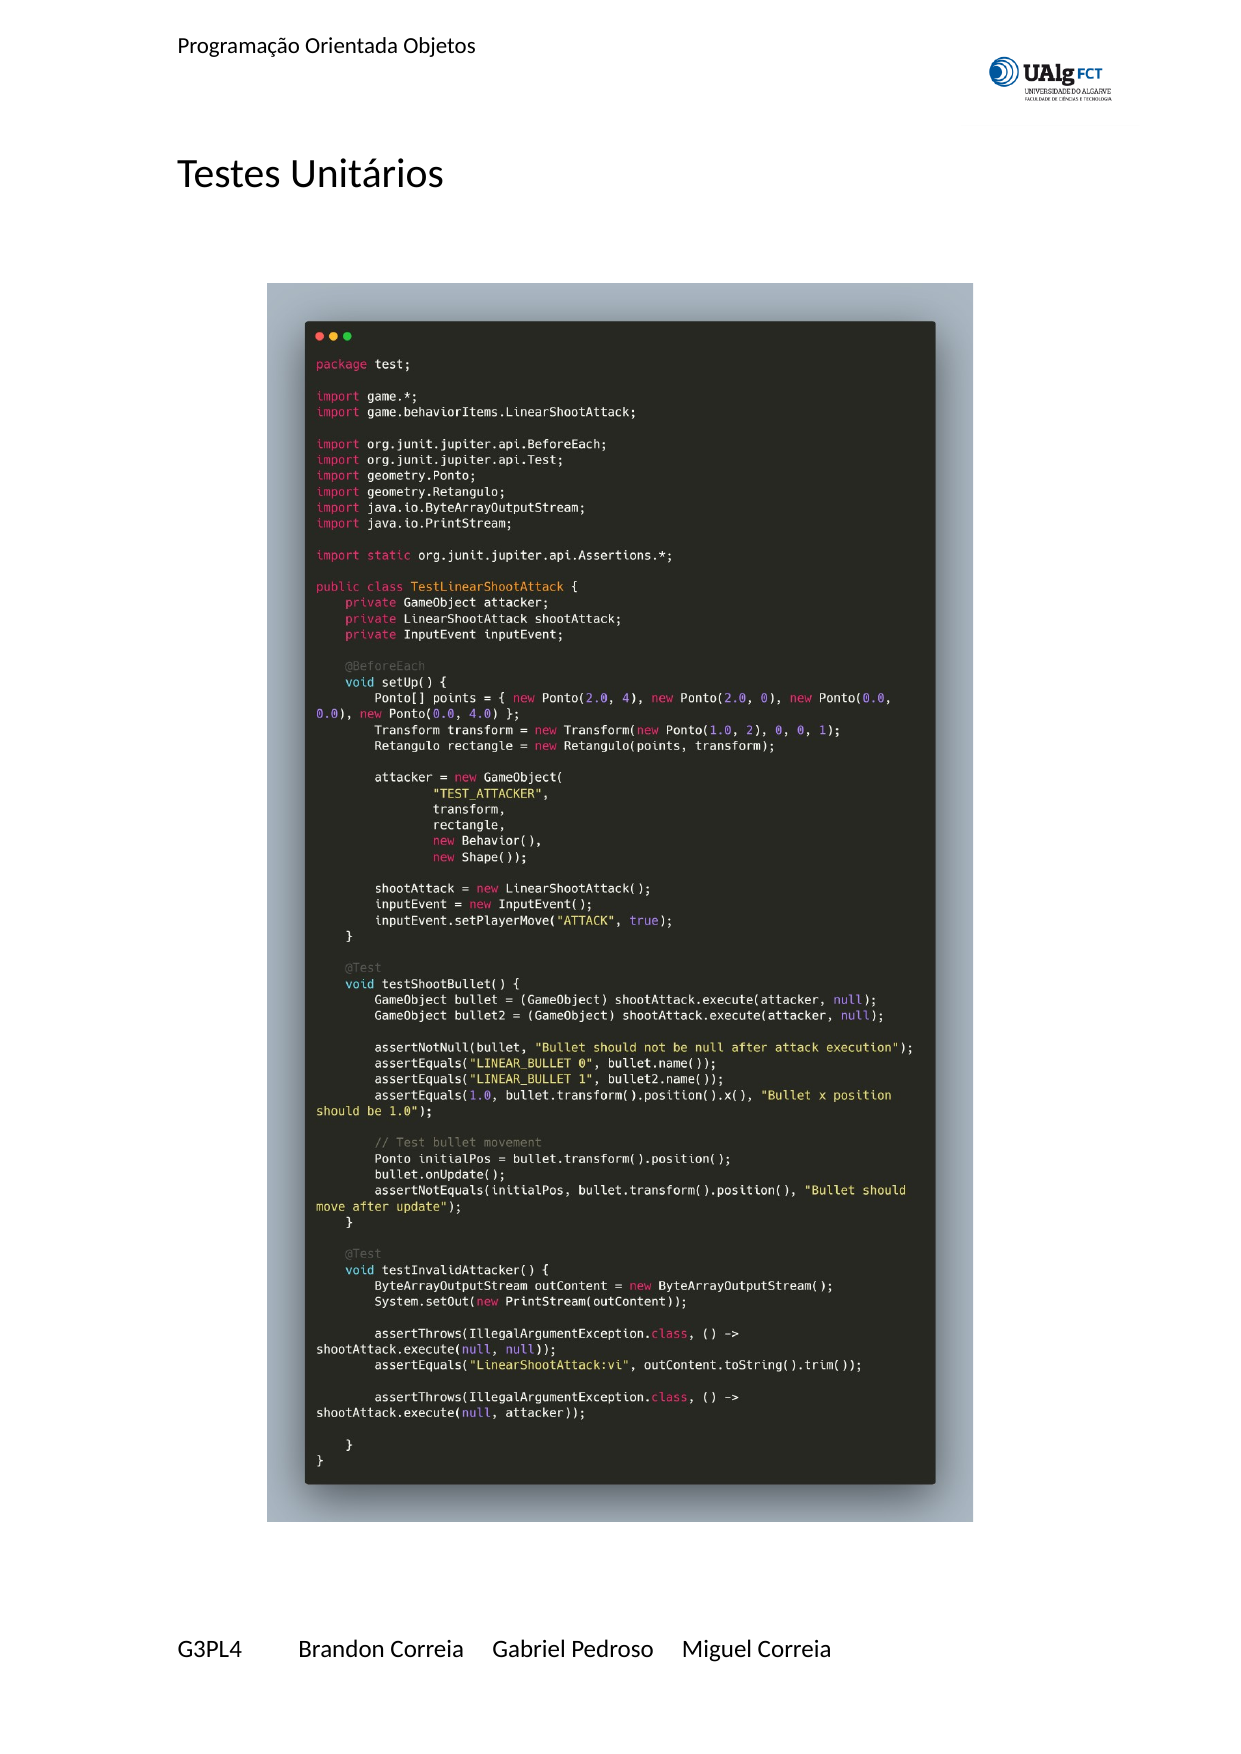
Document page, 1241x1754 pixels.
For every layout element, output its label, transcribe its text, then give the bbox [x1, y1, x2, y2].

subtitle Testes Unitários [177, 147, 1064, 198]
